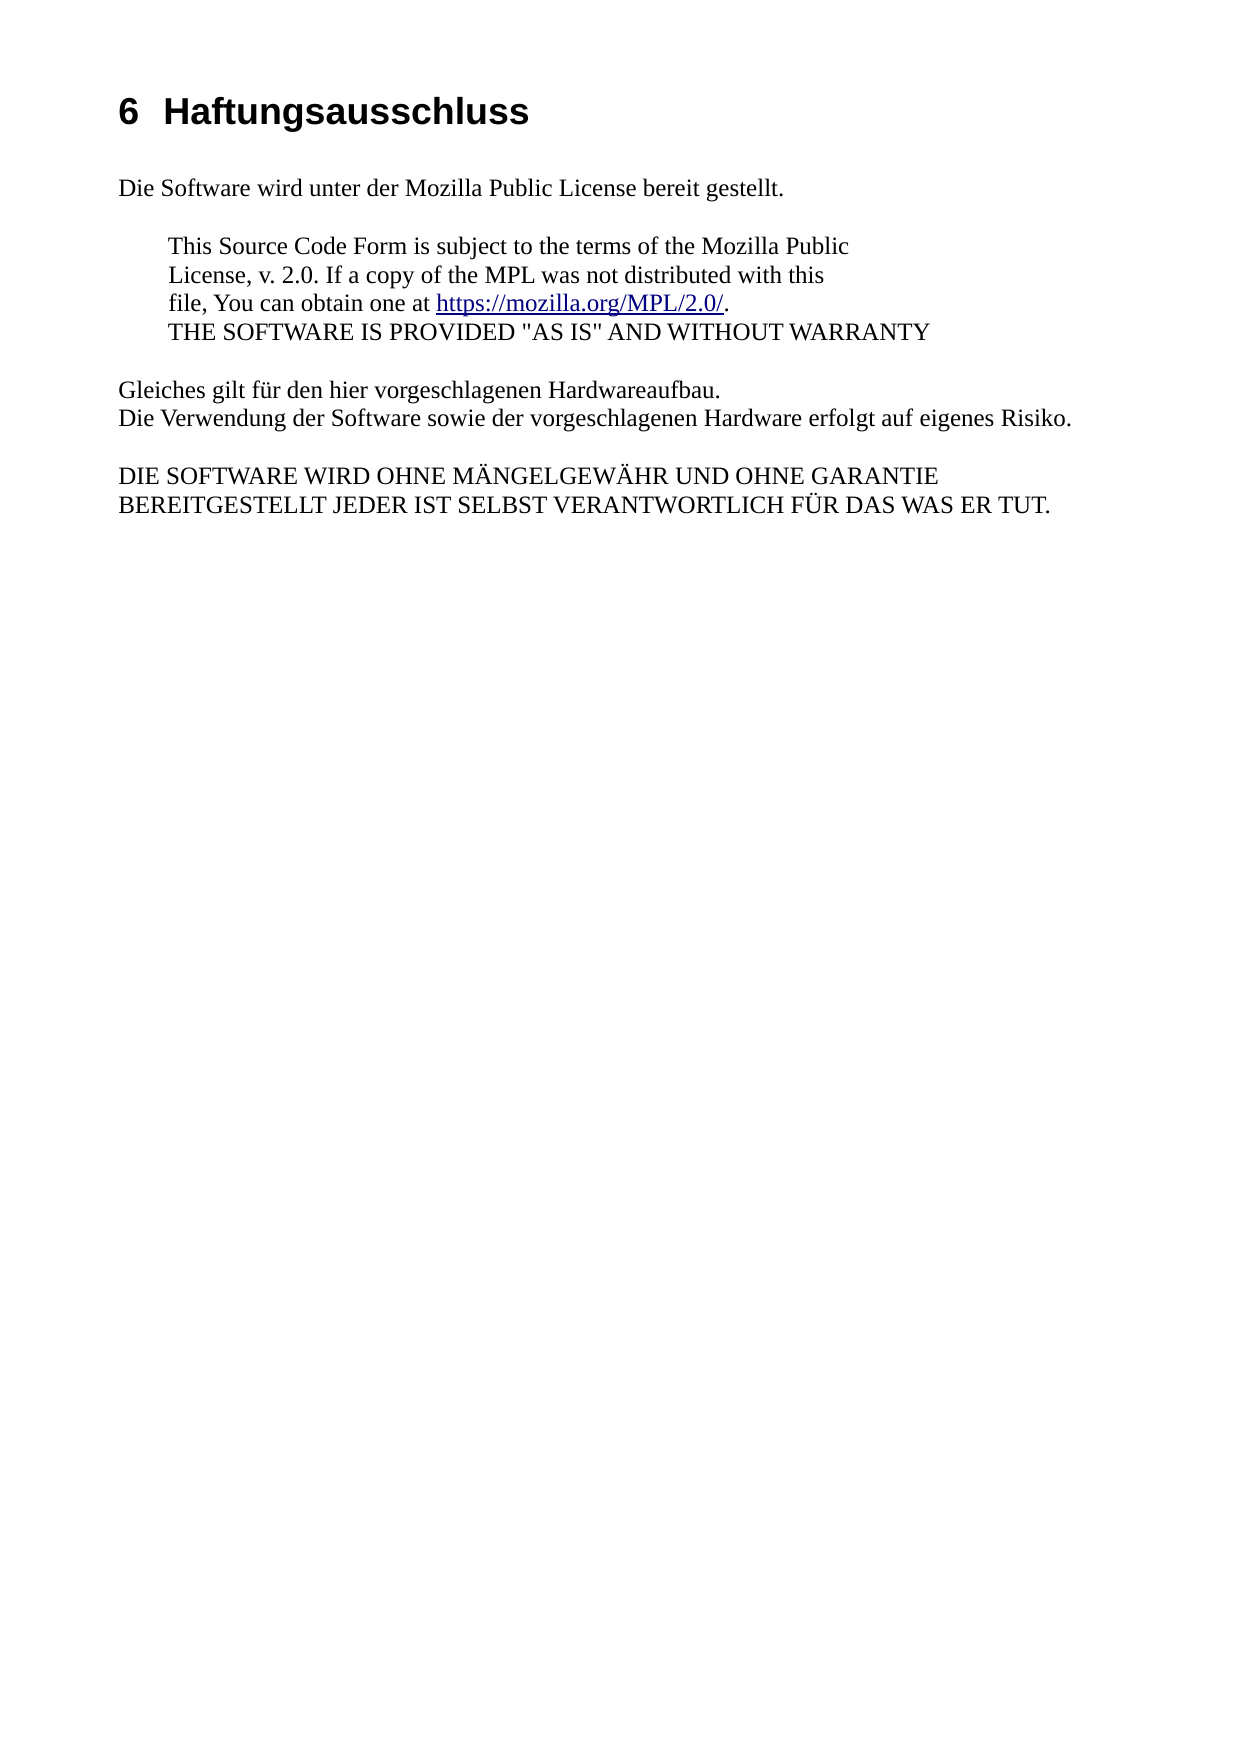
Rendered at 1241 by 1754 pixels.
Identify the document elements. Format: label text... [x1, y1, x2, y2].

text This Source Code Form is subject to the terms of the Mozilla Public License, v. 2.0. If a copy of the MPL was not distributed with this file, You can obtain one at https://mozilla.org/MPL/2.0/. THE SOFTWARE IS PROVIDED "AS IS" AND WITHOUT WARRANTY [118, 231, 1122, 346]
text DIE SOFTWARE WIRD OHNE MÄNGELGEWÄHR UND OHNE GARANTIE BEREITGESTELLT JEDER IST SELBST VERANTWORTLICH FÜR DAS WAS ER TUT. [118, 461, 1122, 518]
text Gleiches gilt für den hier vorgeschlagenen Hardwareaufbau. [118, 375, 1122, 403]
subtitle Haftungsausschluss [118, 89, 1122, 132]
text Die Verwendung der Software sowie der vorgeschlagenen Hardware erfolgt auf eigenes Risiko. [118, 403, 1122, 432]
text Die Software wird unter der Mozilla Public License bereit gestellt. [118, 173, 1122, 202]
